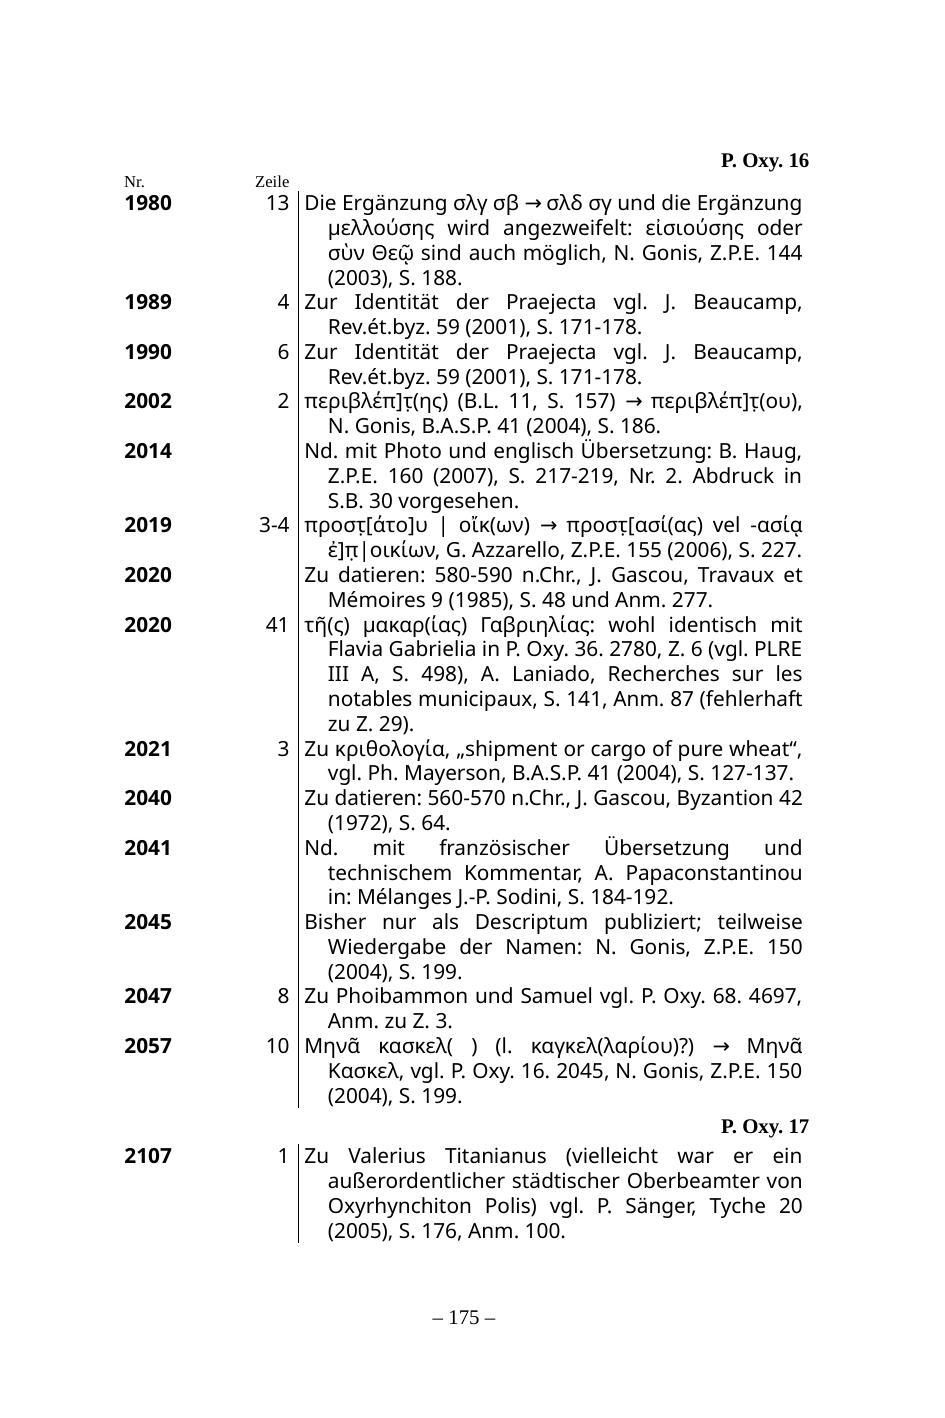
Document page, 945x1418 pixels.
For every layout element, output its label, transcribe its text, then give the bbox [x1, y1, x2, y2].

table_cell 1980 [118, 191, 207, 290]
table_cell τῆ(ς) μακαρ(ίας) Γαβριηλίας: wohl identisch mit Flavia Gabrielia in P. Oxy. 36. 2780, Z. 6 (vgl. PLRE III A, S. 498), A. Laniado, Recherches sur les notables municipaux, S. 141, Anm. 87 (fehlerhaft zu Z. 29). [299, 612, 809, 736]
table_cell 2020 [118, 612, 207, 736]
table_cell Zu κριθολογία, „shipment or cargo of pure wheat“, vgl. Ph. Mayerson, B.A.S.P. 41 (2004), S. 127-137. [299, 736, 809, 786]
table_cell 3-4 [207, 513, 298, 563]
table_cell [207, 439, 298, 513]
table_cell Zur Identität der Praejecta vgl. J. Beaucamp, Rev.ét.byz. 59 (2001), S. 171-178. [299, 290, 809, 339]
table_cell Zu Phoibammon und Samuel vgl. P. Oxy. 68. 4697, Anm. zu Z. 3. [299, 984, 809, 1034]
table_cell [207, 563, 298, 612]
table_cell Nd. mit Photo und englisch Übersetzung: B. Haug, Z.P.E. 160 (2007), S. 217-219, Nr. 2. Abdruck in S.B. 30 vorgesehen. [299, 439, 809, 513]
table_cell 3 [207, 736, 298, 786]
table_cell 6 [207, 340, 298, 389]
table_cell [207, 835, 298, 910]
table_cell 1989 [118, 290, 207, 339]
subtitle P. Oxy. 17 [118, 1114, 809, 1138]
table_cell 41 [207, 612, 298, 736]
table_cell Die Ergänzung σλγ σβ → σλδ σγ und die Ergänzung μελλούσης wird angezweifelt: εἰσιούσης oder σὺν Θεῷ sind auch möglich, N. Gonis, Z.P.E. 144 (2003), S. 188. [299, 191, 809, 290]
table_cell 2014 [118, 439, 207, 513]
table_cell περιβλέπ]τ̣(ης) (B.L. 11, S. 157) → περιβλέπ]τ̣(ου), N. Gonis, B.A.S.P. 41 (2004), S. 186. [299, 389, 809, 439]
table_header 2107 [118, 1144, 207, 1243]
table_header Zu Valerius Titanianus (vielleicht war er ein außerordentlicher städtischer Oberbeamter von Oxyrhynchiton Polis) vgl. P. Sänger, Tyche 20 (2005), S. 176, Anm. 100. [299, 1144, 809, 1243]
table_header 1 [207, 1144, 298, 1243]
table_cell 2021 [118, 736, 207, 786]
table_cell Zu datieren: 580-590 n.Chr., J. Gascou, Travaux et Mémoires 9 (1985), S. 48 und Anm. 277. [299, 563, 809, 612]
table_cell Zu datieren: 560-570 n.Chr., J. Gascou, Byzantion 42 (1972), S. 64. [299, 786, 809, 835]
table_cell 2057 [118, 1034, 207, 1108]
table_cell 2 [207, 389, 298, 439]
table_cell 13 [207, 191, 298, 290]
table_cell 2045 [118, 910, 207, 984]
table_cell Bisher nur als Descriptum publiziert; teilweise Wiedergabe der Namen: N. Gonis, Z.P.E. 150 (2004), S. 199. [299, 910, 809, 984]
table_cell προστ̣[άτο]υ | οἴκ(ων) → προστ̣[ασί(ας) vel -ασίᾳ ἐ]π̣|οικίων, G. Azzarello, Z.P.E. 155 (2006), S. 227. [299, 513, 809, 563]
table_cell Μηνᾶ κασκελ( ) (l. καγκελ(λαρίου)?) → Μηνᾶ Κασκελ, vgl. P. Oxy. 16. 2045, N. Gonis, Z.P.E. 150 (2004), S. 199. [299, 1034, 809, 1108]
table_cell 10 [207, 1034, 298, 1108]
table_cell Zur Identität der Praejecta vgl. J. Beaucamp, Rev.ét.byz. 59 (2001), S. 171-178. [299, 340, 809, 389]
table_cell 2020 [118, 563, 207, 612]
table_cell 2002 [118, 389, 207, 439]
table_cell 2047 [118, 984, 207, 1034]
table_cell 2040 [118, 786, 207, 835]
table_cell 8 [207, 984, 298, 1034]
table_cell 4 [207, 290, 298, 339]
table_cell Nd. mit französischer Übersetzung und technischem Kommentar, A. Papaconstantinou in: Mélanges J.-P. Sodini, S. 184-192. [299, 835, 809, 910]
table_cell [207, 786, 298, 835]
table_cell 2019 [118, 513, 207, 563]
table_cell 1990 [118, 340, 207, 389]
table_cell 2041 [118, 835, 207, 910]
table_cell [207, 910, 298, 984]
